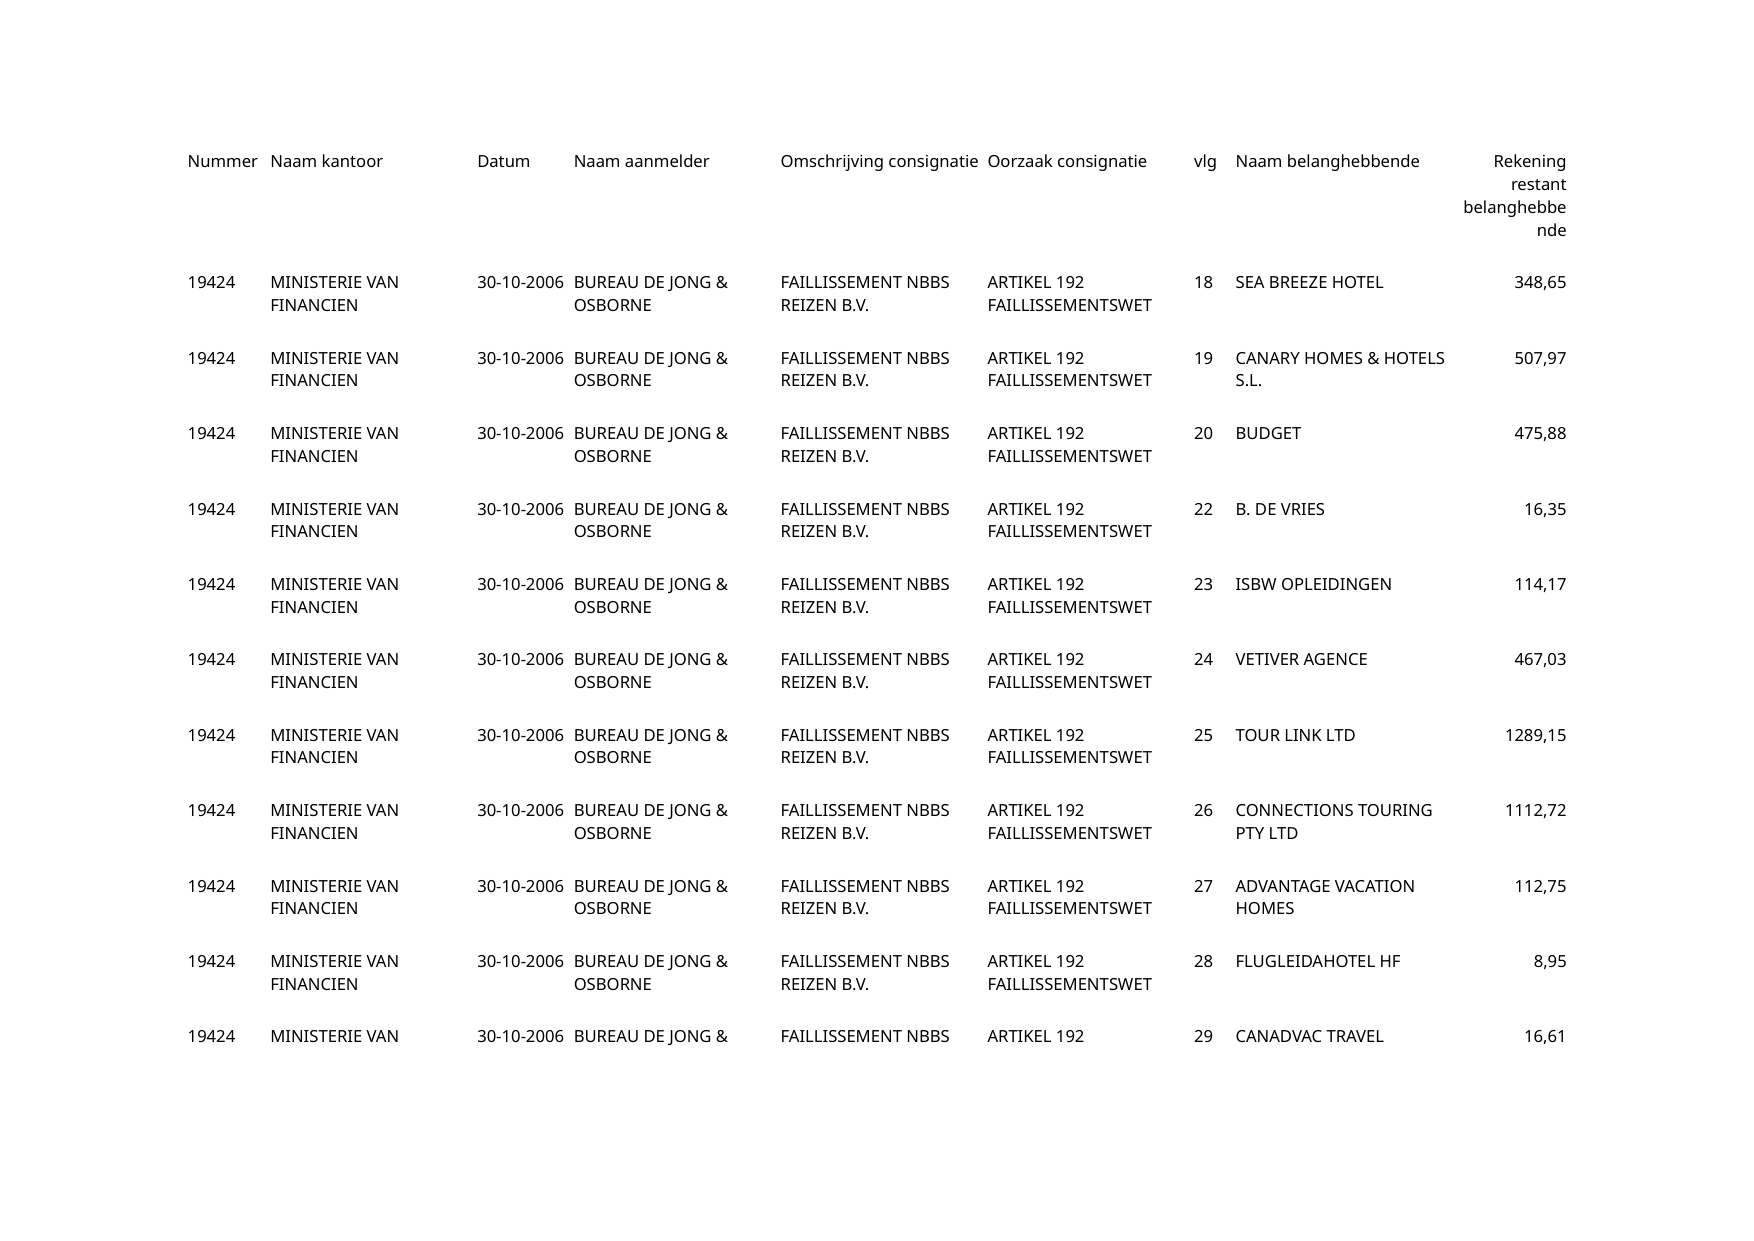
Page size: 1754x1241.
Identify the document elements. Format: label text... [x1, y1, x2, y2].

table_cell BUREAU DE JONG & OSBORNE [574, 799, 780, 874]
table_cell FAILLISSEMENT NBBS REIZEN B.V. [780, 422, 987, 497]
table_cell MINISTERIE VAN FINANCIEN [270, 648, 477, 723]
table_cell MINISTERIE VAN [270, 1025, 477, 1078]
table_cell FAILLISSEMENT NBBS REIZEN B.V. [780, 799, 987, 874]
table_cell ARTIKEL 192 FAILLISSEMENTSWET [987, 497, 1194, 572]
table_header Omschrijving consignatie [780, 150, 987, 271]
table_header Datum [477, 150, 573, 271]
table_cell FLUGLEIDAHOTEL HF [1235, 950, 1456, 1025]
table_cell BUDGET [1235, 422, 1456, 497]
table_cell 467,03 [1456, 648, 1566, 723]
table_cell MINISTERIE VAN FINANCIEN [270, 799, 477, 874]
table_cell 30-10-2006 [477, 497, 573, 572]
table_cell ARTIKEL 192 FAILLISSEMENTSWET [987, 648, 1194, 723]
table_cell B. DE VRIES [1235, 497, 1456, 572]
table_cell 30-10-2006 [477, 874, 573, 949]
table_cell ARTIKEL 192 FAILLISSEMENTSWET [987, 346, 1194, 422]
table_cell 26 [1194, 799, 1235, 874]
table_cell MINISTERIE VAN FINANCIEN [270, 271, 477, 346]
table_header Rekening restant belanghebbende [1456, 150, 1566, 271]
table_cell 114,17 [1456, 573, 1566, 648]
table_cell BUREAU DE JONG & OSBORNE [574, 723, 780, 799]
table_cell MINISTERIE VAN FINANCIEN [270, 422, 477, 497]
table_cell CANARY HOMES & HOTELS S.L. [1235, 346, 1456, 422]
table_cell BUREAU DE JONG & OSBORNE [574, 950, 780, 1025]
table_cell 19 [1194, 346, 1235, 422]
table_cell BUREAU DE JONG & [574, 1025, 780, 1078]
table_header Naam kantoor [270, 150, 477, 271]
table_cell 30-10-2006 [477, 723, 573, 799]
table_cell 29 [1194, 1025, 1235, 1078]
table_cell ARTIKEL 192 FAILLISSEMENTSWET [987, 874, 1194, 949]
table_cell BUREAU DE JONG & OSBORNE [574, 346, 780, 422]
table_cell 22 [1194, 497, 1235, 572]
table_cell MINISTERIE VAN FINANCIEN [270, 573, 477, 648]
table_cell ARTIKEL 192 [987, 1025, 1194, 1078]
table_cell ARTIKEL 192 FAILLISSEMENTSWET [987, 799, 1194, 874]
table_cell 30-10-2006 [477, 346, 573, 422]
table_cell ADVANTAGE VACATION HOMES [1235, 874, 1456, 949]
table_cell 30-10-2006 [477, 648, 573, 723]
table_header Naam aanmelder [574, 150, 780, 271]
table_cell ARTIKEL 192 FAILLISSEMENTSWET [987, 271, 1194, 346]
table_cell 19424 [188, 1025, 270, 1078]
table_cell 30-10-2006 [477, 950, 573, 1025]
table_cell 19424 [188, 648, 270, 723]
table_cell 30-10-2006 [477, 271, 573, 346]
table_cell MINISTERIE VAN FINANCIEN [270, 874, 477, 949]
table_header Nummer [188, 150, 270, 271]
table_cell 19424 [188, 271, 270, 346]
table_cell FAILLISSEMENT NBBS REIZEN B.V. [780, 950, 987, 1025]
table_cell 507,97 [1456, 346, 1566, 422]
table_cell 24 [1194, 648, 1235, 723]
table_cell 19424 [188, 573, 270, 648]
table_cell 19424 [188, 723, 270, 799]
table_cell 19424 [188, 874, 270, 949]
table_cell 16,35 [1456, 497, 1566, 572]
table_cell ISBW OPLEIDINGEN [1235, 573, 1456, 648]
table_cell FAILLISSEMENT NBBS REIZEN B.V. [780, 271, 987, 346]
table_header vlg [1194, 150, 1235, 271]
table_cell 18 [1194, 271, 1235, 346]
table_cell BUREAU DE JONG & OSBORNE [574, 497, 780, 572]
table_cell 19424 [188, 422, 270, 497]
table_cell 1112,72 [1456, 799, 1566, 874]
table_cell 30-10-2006 [477, 573, 573, 648]
table_cell 19424 [188, 346, 270, 422]
table_cell 30-10-2006 [477, 1025, 573, 1078]
table_cell VETIVER AGENCE [1235, 648, 1456, 723]
table_cell 28 [1194, 950, 1235, 1025]
table_cell BUREAU DE JONG & OSBORNE [574, 422, 780, 497]
table_cell MINISTERIE VAN FINANCIEN [270, 723, 477, 799]
table_cell SEA BREEZE HOTEL [1235, 271, 1456, 346]
table_cell 475,88 [1456, 422, 1566, 497]
table_cell ARTIKEL 192 FAILLISSEMENTSWET [987, 723, 1194, 799]
table_cell BUREAU DE JONG & OSBORNE [574, 271, 780, 346]
table_cell FAILLISSEMENT NBBS REIZEN B.V. [780, 346, 987, 422]
table_cell FAILLISSEMENT NBBS REIZEN B.V. [780, 723, 987, 799]
table_cell 30-10-2006 [477, 799, 573, 874]
table_cell 23 [1194, 573, 1235, 648]
table_cell TOUR LINK LTD [1235, 723, 1456, 799]
table_cell FAILLISSEMENT NBBS REIZEN B.V. [780, 648, 987, 723]
table_cell 16,61 [1456, 1025, 1566, 1078]
table_cell FAILLISSEMENT NBBS REIZEN B.V. [780, 874, 987, 949]
table_cell BUREAU DE JONG & OSBORNE [574, 874, 780, 949]
table_cell 8,95 [1456, 950, 1566, 1025]
table_cell 348,65 [1456, 271, 1566, 346]
table_cell 27 [1194, 874, 1235, 949]
table_cell 19424 [188, 950, 270, 1025]
table_cell MINISTERIE VAN FINANCIEN [270, 346, 477, 422]
table_header Oorzaak consignatie [987, 150, 1194, 271]
table_cell FAILLISSEMENT NBBS [780, 1025, 987, 1078]
table_cell 25 [1194, 723, 1235, 799]
table_cell CONNECTIONS TOURING PTY LTD [1235, 799, 1456, 874]
table_cell 20 [1194, 422, 1235, 497]
table_cell MINISTERIE VAN FINANCIEN [270, 950, 477, 1025]
table_cell 30-10-2006 [477, 422, 573, 497]
table_cell 19424 [188, 497, 270, 572]
table_cell ARTIKEL 192 FAILLISSEMENTSWET [987, 950, 1194, 1025]
table_cell MINISTERIE VAN FINANCIEN [270, 497, 477, 572]
table_cell 112,75 [1456, 874, 1566, 949]
table_header Naam belanghebbende [1235, 150, 1456, 271]
table_cell FAILLISSEMENT NBBS REIZEN B.V. [780, 497, 987, 572]
table_cell ARTIKEL 192 FAILLISSEMENTSWET [987, 573, 1194, 648]
table_cell CANADVAC TRAVEL [1235, 1025, 1456, 1078]
table_cell BUREAU DE JONG & OSBORNE [574, 648, 780, 723]
table_cell 1289,15 [1456, 723, 1566, 799]
table_cell FAILLISSEMENT NBBS REIZEN B.V. [780, 573, 987, 648]
table_cell 19424 [188, 799, 270, 874]
table_cell BUREAU DE JONG & OSBORNE [574, 573, 780, 648]
table_cell ARTIKEL 192 FAILLISSEMENTSWET [987, 422, 1194, 497]
